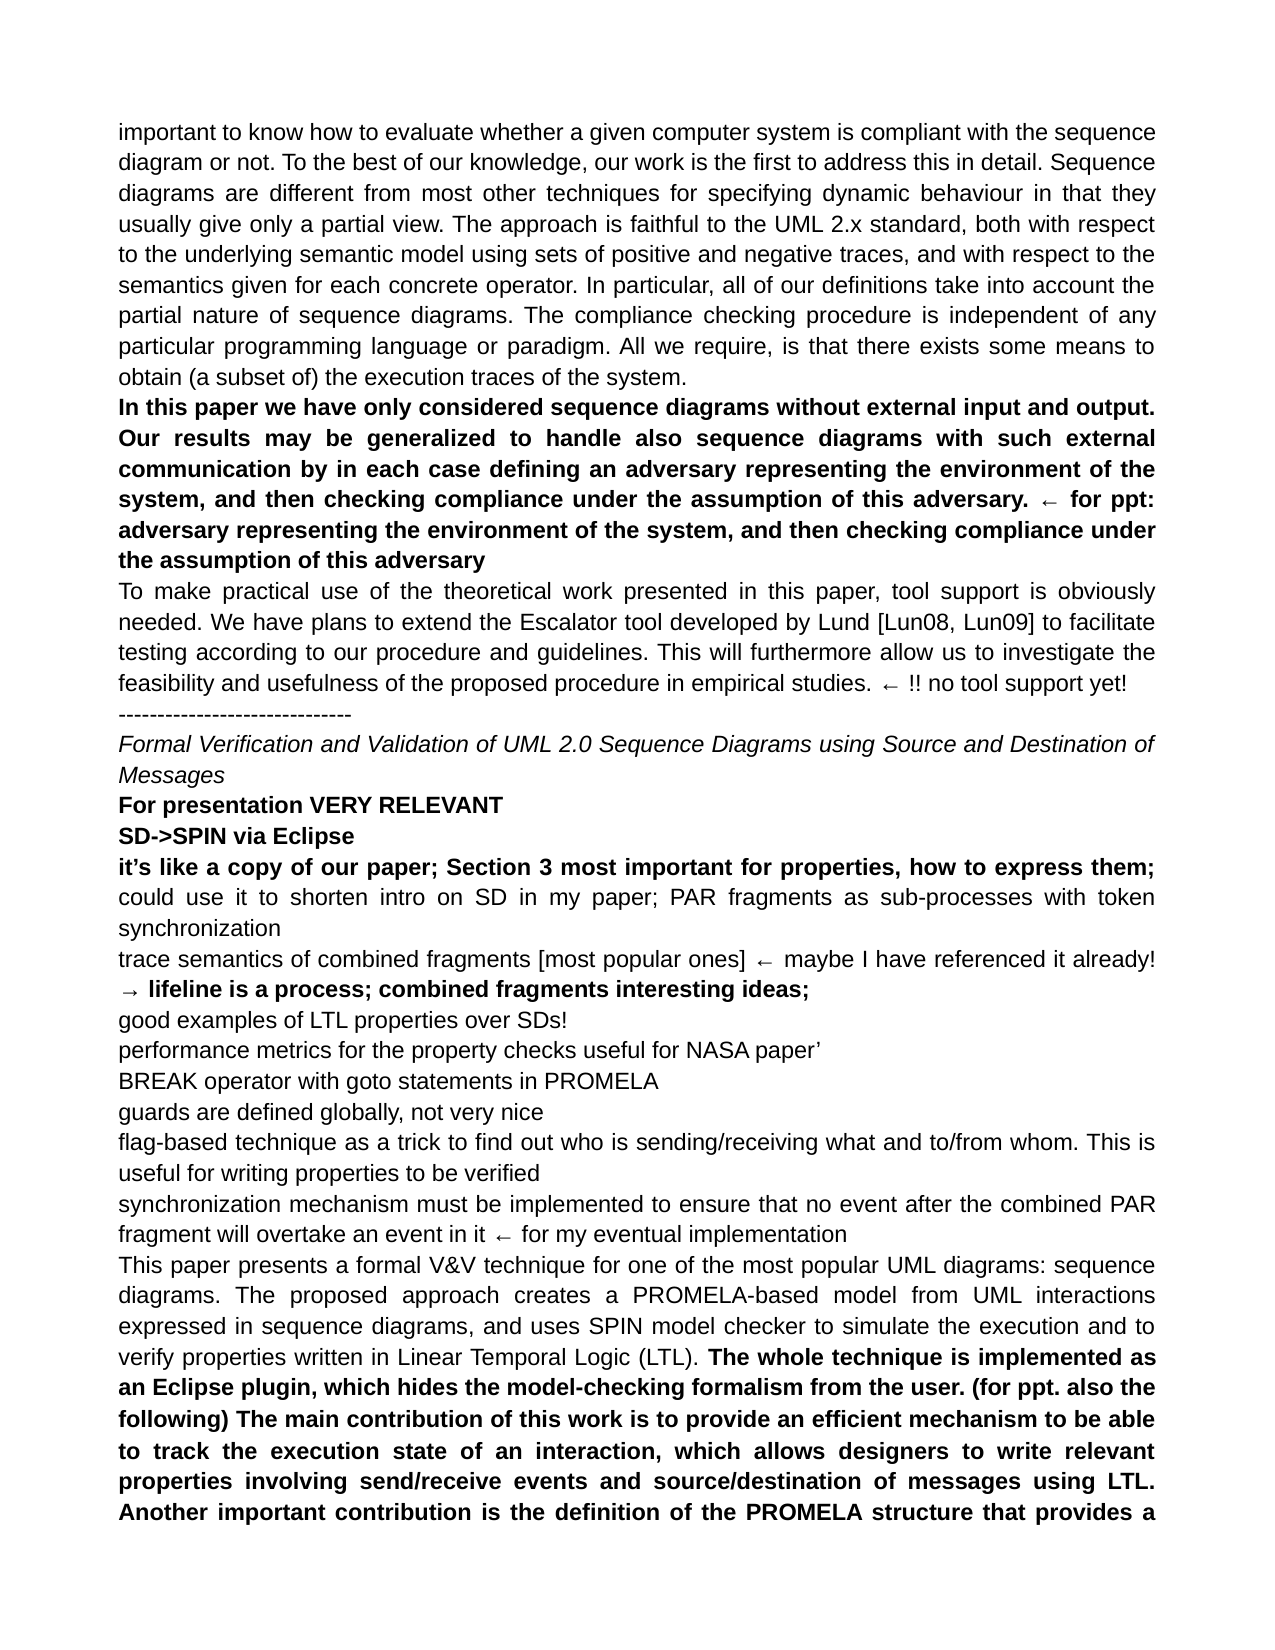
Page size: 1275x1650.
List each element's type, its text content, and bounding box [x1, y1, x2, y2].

text guards are defined globally, not very nice [118, 1098, 1157, 1125]
text flag-based technique as a trick to find out who is sending/receiving what and to/from whom. This is useful for writing properties to be verified [118, 1129, 1157, 1186]
text SD->SPIN via Eclipse [118, 822, 1157, 849]
text This paper presents a formal V&V technique for one of the most popular UML diagrams: sequence diagrams. The proposed approach creates a PROMELA-based model from UML interactions expressed in sequence diagrams, and uses SPIN model checker to simulate the execution and to verify properties written in Linear Temporal Logic (LTL). The whole technique is implemented as an Eclipse plugin, which hides the model-checking formalism from the user. (for ppt. also the following) The main contribution of this work is to provide an efficient mechanism to be able to track the execution state of an interaction, which allows designers to write relevant properties involving send/receive events and source/destination of messages using LTL. Another important contribution is the definition of the PROMELA structure that provides a [118, 1251, 1157, 1525]
text it’s like a copy of our paper; Section 3 most important for properties, how to express them; could use it to shorten intro on SD in my paper; PAR fragments as sub-processes with token synchronization [118, 853, 1157, 941]
text trace semantics of combined fragments [most popular ones] ← maybe I have referenced it already! → lifeline is a process; combined fragments interesting ideas; [118, 945, 1157, 1002]
text To make practical use of the theoretical work presented in this paper, tool support is obviously needed. We have plans to extend the Escalator tool developed by Lund [Lun08, Lun09] to facilitate testing according to our procedure and guidelines. This will furthermore allow us to investigate the feasibility and usefulness of the proposed procedure in empirical studies. ← !! no tool support yet! [118, 577, 1157, 696]
text important to know how to evaluate whether a given computer system is compliant with the sequence diagram or not. To the best of our knowledge, our work is the first to address this in detail. Sequence diagrams are different from most other techniques for specifying dynamic behaviour in that they usually give only a partial view. The approach is faithful to the UML 2.x standard, both with respect to the underlying semantic model using sets of positive and negative traces, and with respect to the semantics given for each concrete operator. In particular, all of our definitions take into account the partial nature of sequence diagrams. The compliance checking procedure is independent of any particular programming language or paradigm. All we require, is that there exists some means to obtain (a subset of) the execution traces of the system. [118, 118, 1157, 390]
text ------------------------------ [118, 700, 1157, 727]
text good examples of LTL properties over SDs! [118, 1006, 1157, 1033]
text Formal Verification and Validation of UML 2.0 Sequence Diagrams using Source and Destination of Messages [118, 731, 1157, 788]
text In this paper we have only considered sequence diagrams without external input and output. Our results may be generalized to handle also sequence diagrams with such external communication by in each case defining an adversary representing the environment of the system, and then checking compliance under the assumption of this adversary. ← for ppt: adversary representing the environment of the system, and then checking compliance under the assumption of this adversary [118, 394, 1157, 574]
text BREAK operator with goto statements in PROMELA [118, 1067, 1157, 1094]
text performance metrics for the property checks useful for NASA paper’ [118, 1037, 1157, 1064]
text For presentation VERY RELEVANT [118, 792, 1157, 819]
text synchronization mechanism must be implemented to ensure that no event after the combined PAR fragment will overtake an event in it ← for my eventual implementation [118, 1190, 1157, 1247]
